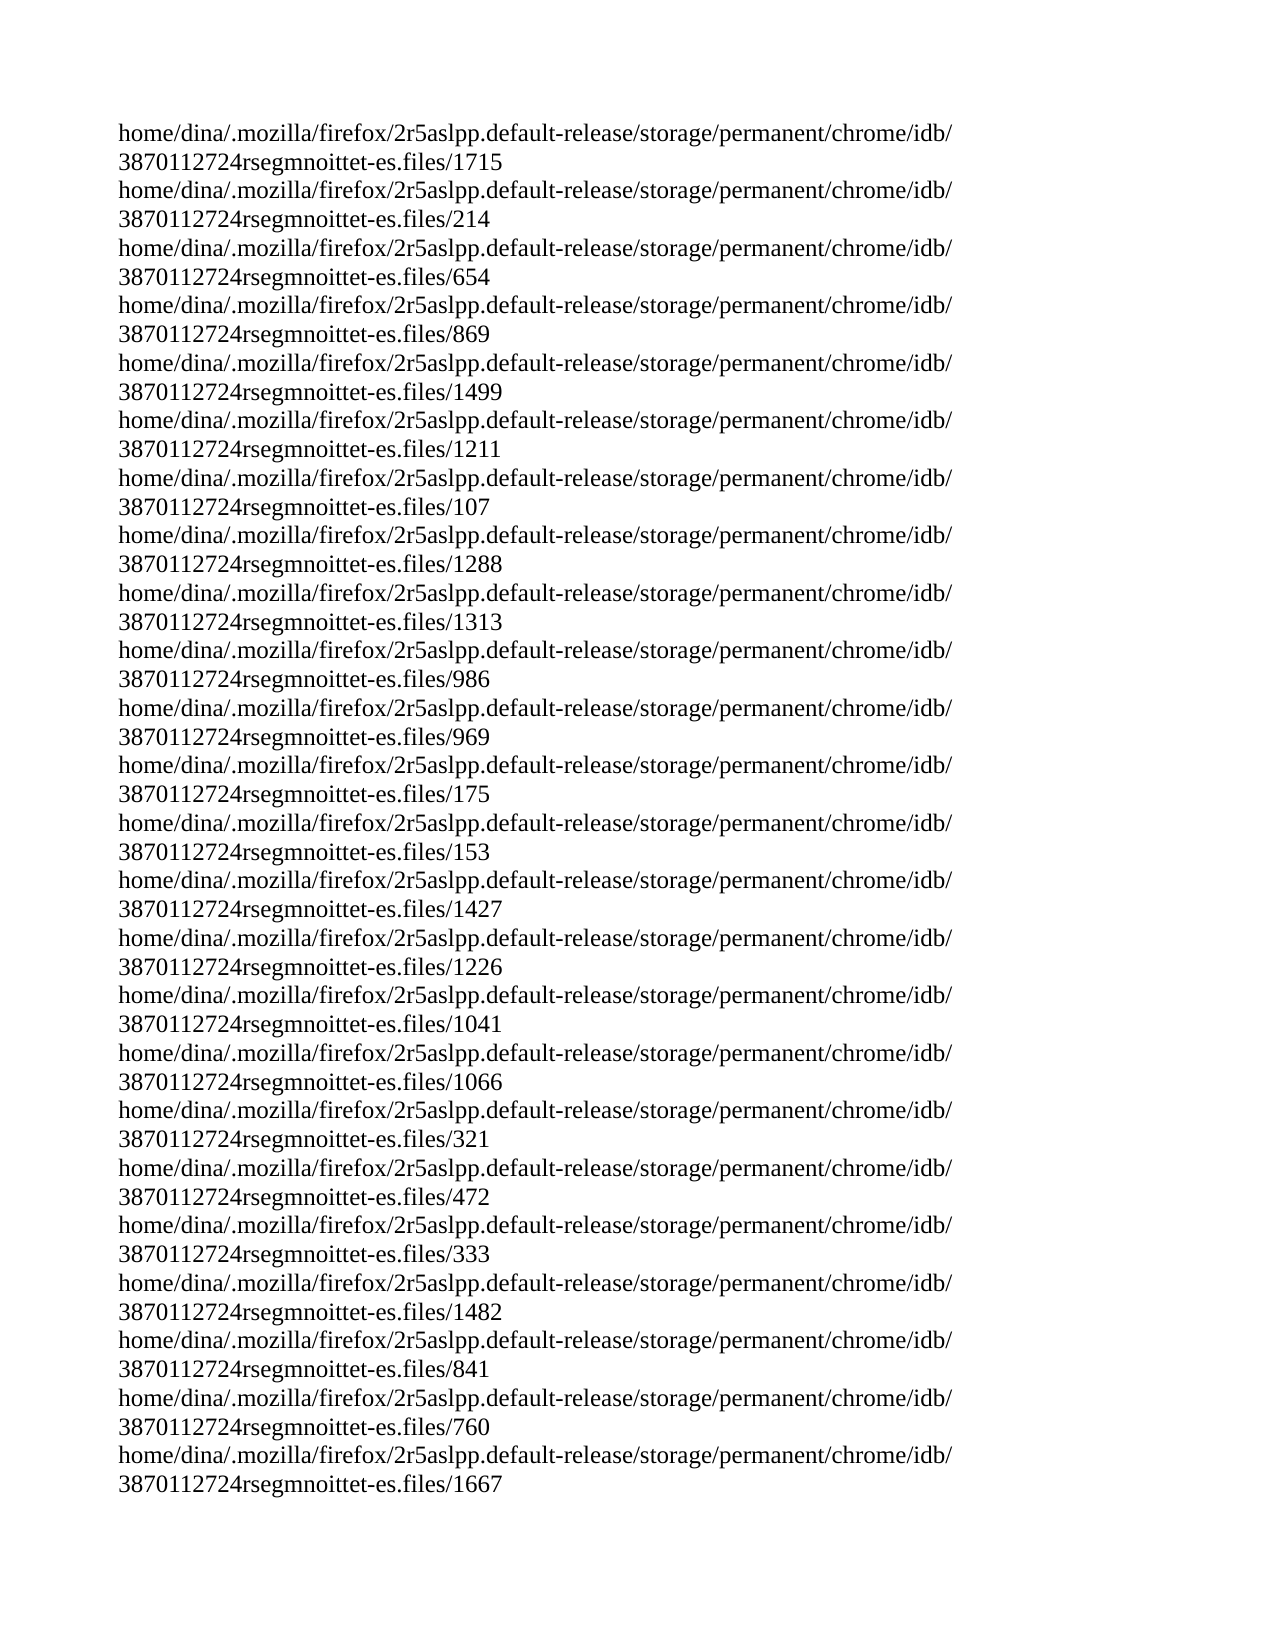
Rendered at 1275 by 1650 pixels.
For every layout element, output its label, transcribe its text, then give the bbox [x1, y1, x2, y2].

text home/dina/.mozilla/firefox/2r5aslpp.default-release/storage/permanent/chrome/idb/3870112724rsegmnoittet-es.files/153 [118, 808, 1157, 866]
text home/dina/.mozilla/firefox/2r5aslpp.default-release/storage/permanent/chrome/idb/3870112724rsegmnoittet-es.files/1211 [118, 406, 1157, 463]
text home/dina/.mozilla/firefox/2r5aslpp.default-release/storage/permanent/chrome/idb/3870112724rsegmnoittet-es.files/321 [118, 1096, 1157, 1153]
text home/dina/.mozilla/firefox/2r5aslpp.default-release/storage/permanent/chrome/idb/3870112724rsegmnoittet-es.files/472 [118, 1153, 1157, 1211]
text home/dina/.mozilla/firefox/2r5aslpp.default-release/storage/permanent/chrome/idb/3870112724rsegmnoittet-es.files/1499 [118, 348, 1157, 406]
text home/dina/.mozilla/firefox/2r5aslpp.default-release/storage/permanent/chrome/idb/3870112724rsegmnoittet-es.files/107 [118, 463, 1157, 521]
text home/dina/.mozilla/firefox/2r5aslpp.default-release/storage/permanent/chrome/idb/3870112724rsegmnoittet-es.files/986 [118, 636, 1157, 693]
text home/dina/.mozilla/firefox/2r5aslpp.default-release/storage/permanent/chrome/idb/3870112724rsegmnoittet-es.files/1226 [118, 923, 1157, 981]
text home/dina/.mozilla/firefox/2r5aslpp.default-release/storage/permanent/chrome/idb/3870112724rsegmnoittet-es.files/760 [118, 1383, 1157, 1441]
text home/dina/.mozilla/firefox/2r5aslpp.default-release/storage/permanent/chrome/idb/3870112724rsegmnoittet-es.files/333 [118, 1211, 1157, 1268]
text home/dina/.mozilla/firefox/2r5aslpp.default-release/storage/permanent/chrome/idb/3870112724rsegmnoittet-es.files/1482 [118, 1268, 1157, 1326]
text home/dina/.mozilla/firefox/2r5aslpp.default-release/storage/permanent/chrome/idb/3870112724rsegmnoittet-es.files/1066 [118, 1038, 1157, 1096]
text home/dina/.mozilla/firefox/2r5aslpp.default-release/storage/permanent/chrome/idb/3870112724rsegmnoittet-es.files/1715 [118, 118, 1157, 176]
text home/dina/.mozilla/firefox/2r5aslpp.default-release/storage/permanent/chrome/idb/3870112724rsegmnoittet-es.files/1313 [118, 578, 1157, 636]
text home/dina/.mozilla/firefox/2r5aslpp.default-release/storage/permanent/chrome/idb/3870112724rsegmnoittet-es.files/654 [118, 233, 1157, 291]
text home/dina/.mozilla/firefox/2r5aslpp.default-release/storage/permanent/chrome/idb/3870112724rsegmnoittet-es.files/1427 [118, 866, 1157, 923]
text home/dina/.mozilla/firefox/2r5aslpp.default-release/storage/permanent/chrome/idb/3870112724rsegmnoittet-es.files/214 [118, 176, 1157, 233]
text home/dina/.mozilla/firefox/2r5aslpp.default-release/storage/permanent/chrome/idb/3870112724rsegmnoittet-es.files/1041 [118, 981, 1157, 1038]
text home/dina/.mozilla/firefox/2r5aslpp.default-release/storage/permanent/chrome/idb/3870112724rsegmnoittet-es.files/969 [118, 693, 1157, 751]
text home/dina/.mozilla/firefox/2r5aslpp.default-release/storage/permanent/chrome/idb/3870112724rsegmnoittet-es.files/1667 [118, 1441, 1157, 1498]
text home/dina/.mozilla/firefox/2r5aslpp.default-release/storage/permanent/chrome/idb/3870112724rsegmnoittet-es.files/841 [118, 1326, 1157, 1383]
text home/dina/.mozilla/firefox/2r5aslpp.default-release/storage/permanent/chrome/idb/3870112724rsegmnoittet-es.files/869 [118, 291, 1157, 348]
text home/dina/.mozilla/firefox/2r5aslpp.default-release/storage/permanent/chrome/idb/3870112724rsegmnoittet-es.files/175 [118, 751, 1157, 808]
text home/dina/.mozilla/firefox/2r5aslpp.default-release/storage/permanent/chrome/idb/3870112724rsegmnoittet-es.files/1288 [118, 521, 1157, 578]
